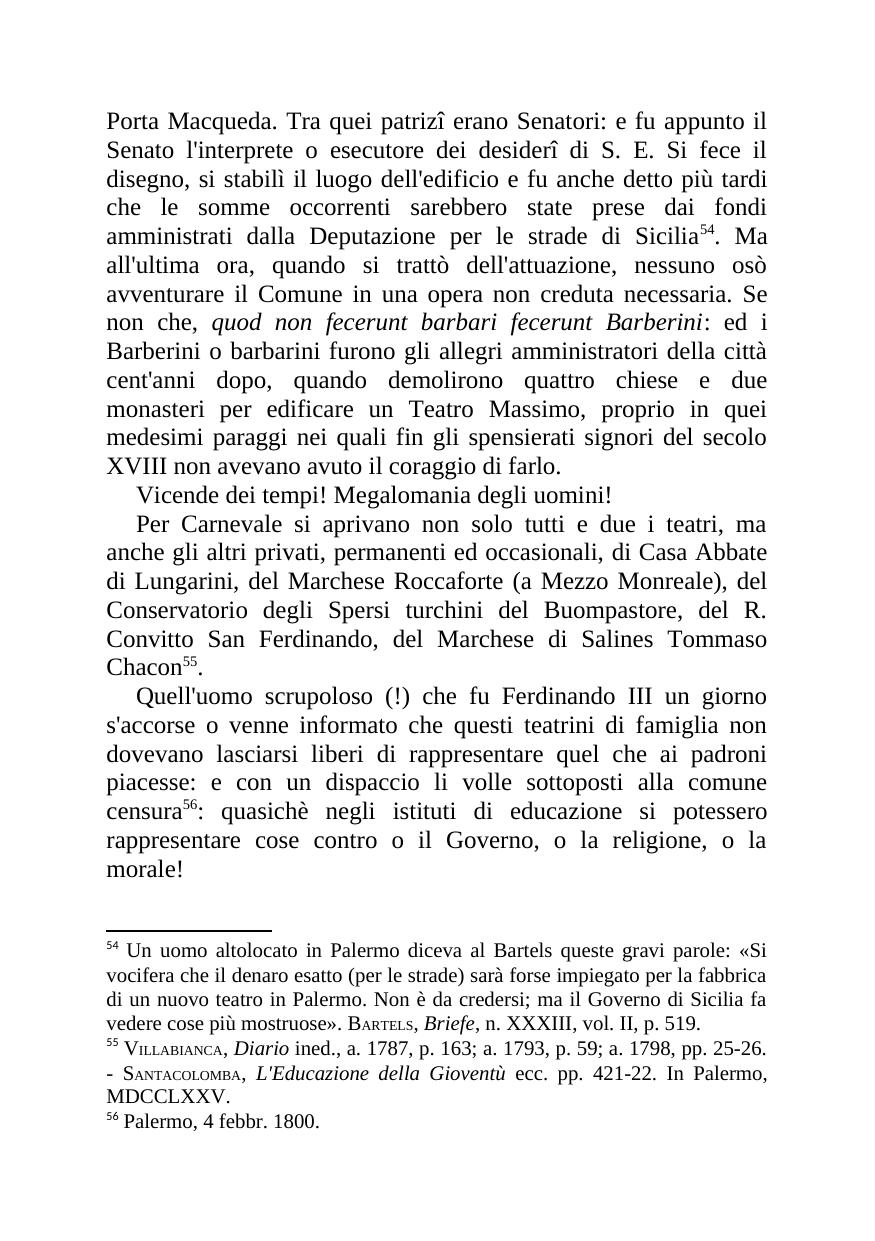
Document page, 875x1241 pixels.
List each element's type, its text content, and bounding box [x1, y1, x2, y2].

text Porta Macqueda. Tra quei patrizî erano Senatori: e fu appunto il Senato l'interprete o esecutore dei desiderî di S. E. Si fece il disegno, si stabilì il luogo dell'edificio e fu anche detto più tardi che le somme occorrenti sarebbero state prese dai fondi amministrati dalla Deputazione per le strade di Sicilia. Ma all'ultima ora, quando si trattò dell'attuazione, nessuno osò avventurare il Comune in una opera non creduta necessaria. Se non che, quod non fecerunt barbari fecerunt Barberini: ed i Barberini o barbarini furono gli allegri amministratori della città cent'anni dopo, quando demolirono quattro chiese e due monasteri per edificare un Teatro Massimo, proprio in quei medesimi paraggi nei quali fin gli spensierati signori del secolo XVIII non avevano avuto il coraggio di farlo. [106, 106, 768, 480]
text Un uomo altolocato in Palermo diceva al Bartels queste gravi parole: «Si vocifera che il denaro esatto (per le strade) sarà forse impiegato per la fabbrica di un nuovo teatro in Palermo. Non è da credersi; ma il Governo di Sicilia fa vedere cose più mostruose». Bartels, Briefe, n. XXXIII, vol. II, p. 519. [106, 937, 768, 1035]
text Vicende dei tempi! Megalomania degli uomini! [106, 480, 768, 509]
text Per Carnevale si aprivano non solo tutti e due i teatri, ma anche gli altri privati, permanenti ed occasionali, di Casa Abbate di Lungarini, del Marchese Roccaforte (a Mezzo Monreale), del Conservatorio degli Spersi turchini del Buompastore, del R. Convitto San Ferdinando, del Marchese di Salines Tommaso Chacon. [106, 509, 768, 681]
text Quell'uomo scrupoloso (!) che fu Ferdinando III un giorno s'accorse o venne informato che questi teatrini di famiglia non dovevano lasciarsi liberi di rappresentare quel che ai padroni piacesse: e con un dispaccio li volle sottoposti alla comune censura: quasichè negli istituti di educazione si potessero rappresentare cose contro o il Governo, o la religione, o la morale! [106, 681, 768, 882]
text Palermo, 4 febbr. 1800. [106, 1108, 768, 1134]
text Villabianca, Diario ined., a. 1787, p. 163; a. 1793, p. 59; a. 1798, pp. 25-26. - Santacolomba, L'Educazione della Gioventù ecc. pp. 421-22. In Palermo, MDCCLXXV. [106, 1035, 768, 1108]
